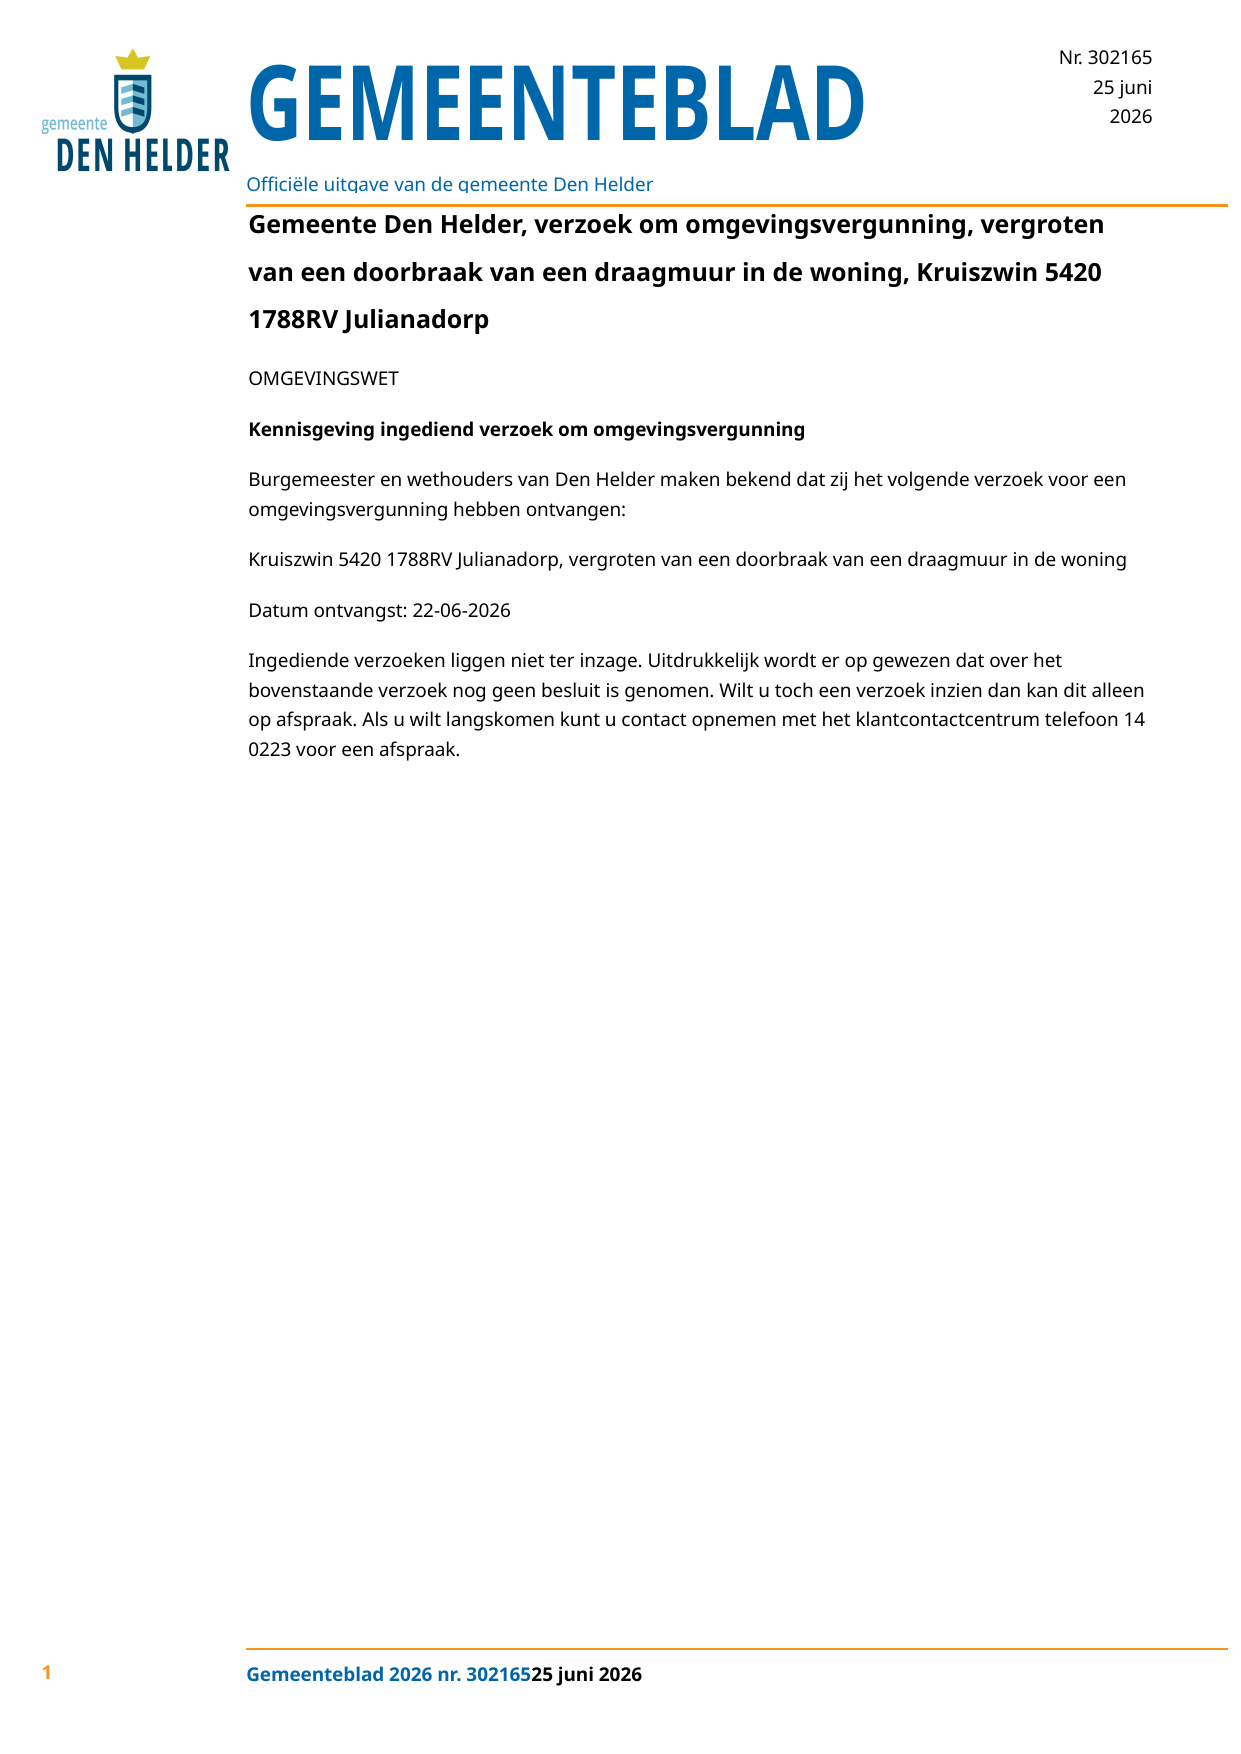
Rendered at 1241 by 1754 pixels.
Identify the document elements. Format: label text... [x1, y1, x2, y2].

text Burgemeester en wethouders van Den Helder maken bekend dat zij het volgende verzoek voor een omgevingsvergunning hebben ontvangen: [248, 466, 1152, 522]
picture [220, 160, 224, 172]
picture [100, 154, 106, 172]
picture [130, 157, 135, 172]
picture [182, 144, 187, 165]
text Datum ontvangst: 22-06-2026 [248, 597, 1152, 622]
text Kruiszwin 5420 1788RV Julianadorp, vergroten van een doorbraak van een draagmuur in de woning [248, 546, 1152, 572]
picture [63, 144, 68, 165]
text Gemeente Den Helder, verzoek om omgevingsvergunning, vergroten van een doorbraak van een draagmuur in de woning, Kruiszwin 5420 1788RV Julianadorp [248, 207, 1152, 336]
text Ingediende verzoeken liggen niet ter inzage. Uitdrukkelijk wordt er op gewezen dat over het bovenstaande verzoek nog geen besluit is genomen. Wilt u toch een verzoek inzien dan kan dit alleen op afspraak. Als u wilt langskomen kunt u contact opnemen met het klantcontactcentrum telefoon 14 0223 voor een afspraak. [248, 647, 1152, 762]
picture [41, 47, 231, 172]
text OMGEVINGSWET [248, 366, 1152, 391]
text Kennisgeving ingediend verzoek om omgevingsvergunning [248, 416, 1152, 442]
